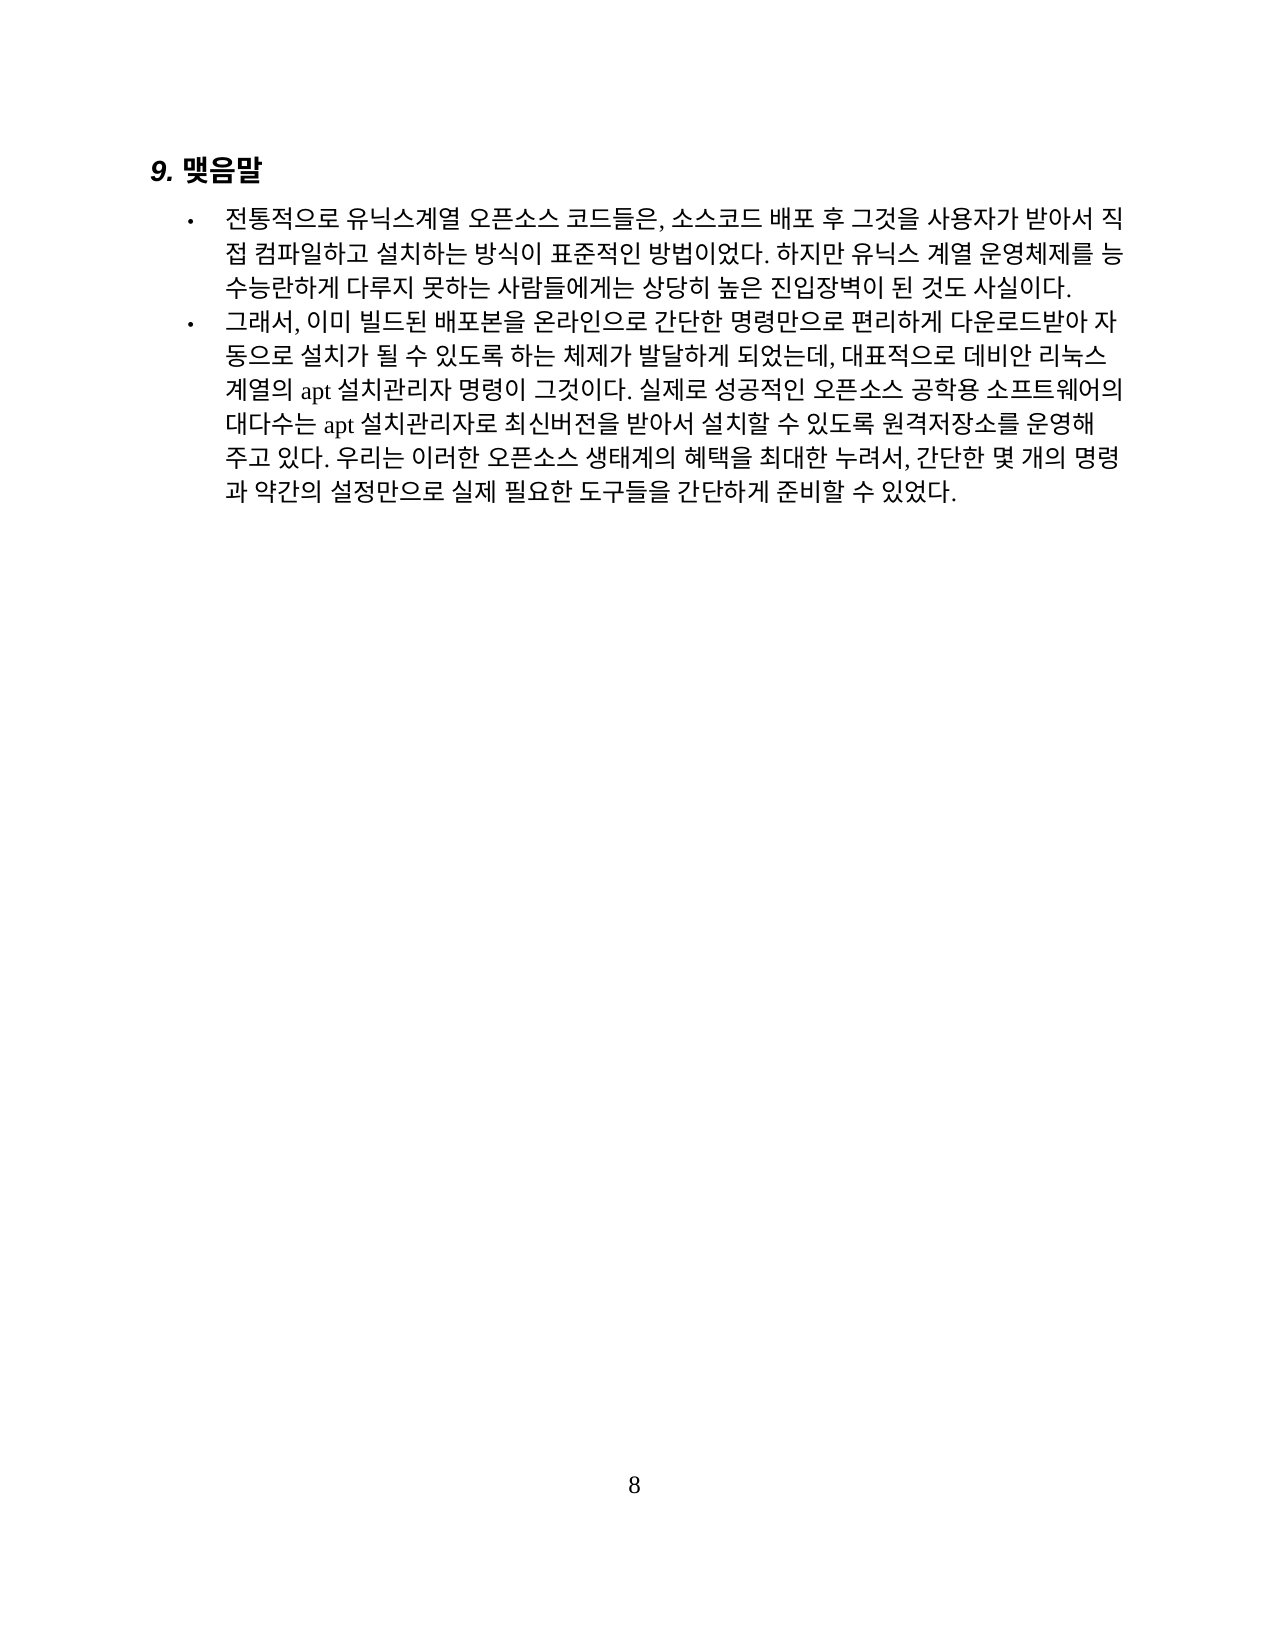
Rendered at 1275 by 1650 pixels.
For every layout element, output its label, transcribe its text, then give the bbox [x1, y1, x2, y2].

subtitle 9. 맺음말 [150, 150, 1125, 190]
list 전통적으로 유닉스계열 오픈소스 코드들은, 소스코드 배포 후 그것을 사용자가 받아서 직접 컴파일하고 설치하는 방식이 표준적인 방법이었다. 하지만 유닉스 계열 운영체제를 능수능란하게 다루지 못하는 사람들에게는 상당히 높은 진입장벽이 된 것도 사실이다. [187, 202, 1125, 304]
list 그래서, 이미 빌드된 배포본을 온라인으로 간단한 명령만으로 편리하게 다운로드받아 자동으로 설치가 될 수 있도록 하는 체제가 발달하게 되었는데, 대표적으로 데비안 리눅스 계열의 apt 설치관리자 명령이 그것이다. 실제로 성공적인 오픈소스 공학용 소프트웨어의 대다수는 apt 설치관리자로 최신버전을 받아서 설치할 수 있도록 원격저장소를 운영해 주고 있다. 우리는 이러한 오픈소스 생태계의 혜택을 최대한 누려서, 간단한 몇 개의 명령과 약간의 설정만으로 실제 필요한 도구들을 간단하게 준비할 수 있었다. [187, 304, 1125, 509]
